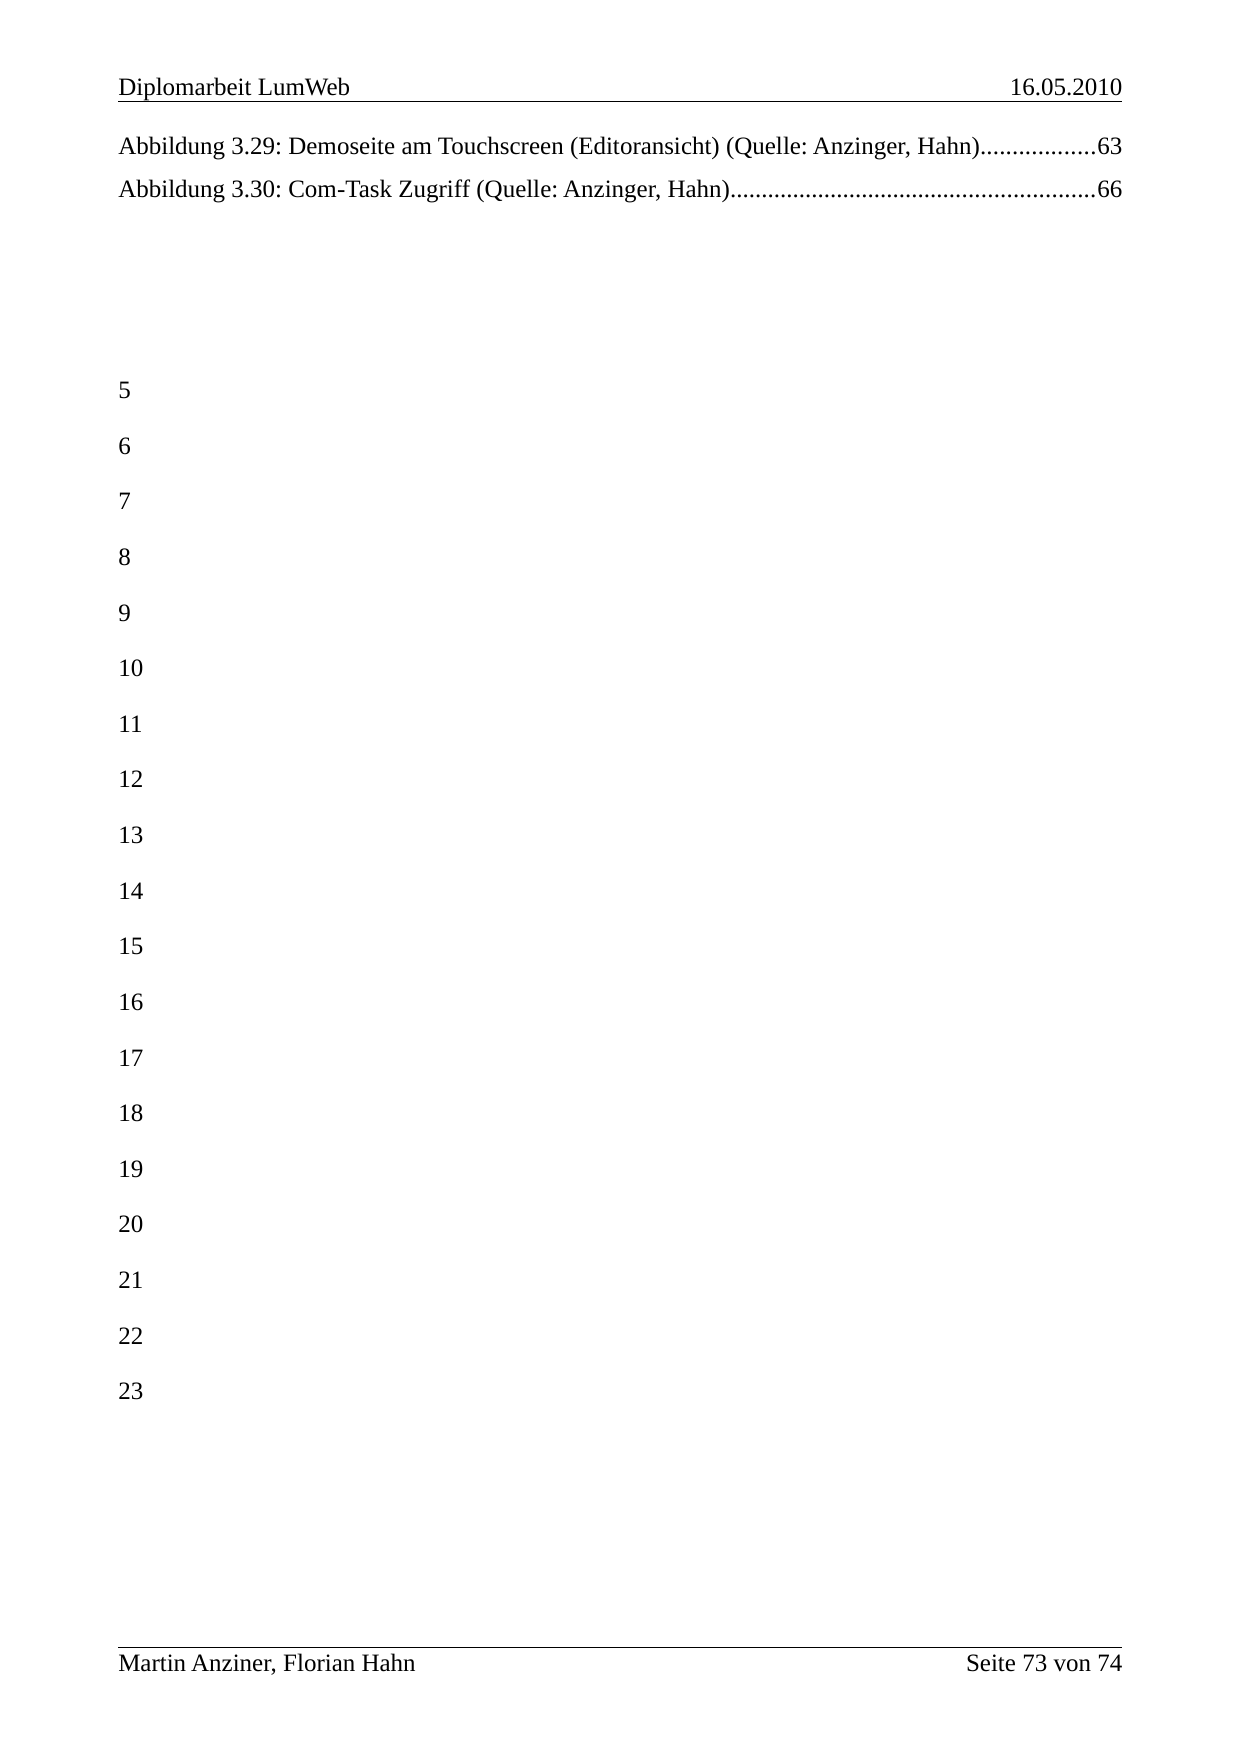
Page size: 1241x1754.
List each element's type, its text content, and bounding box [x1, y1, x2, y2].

text Abbildung 3.29: Demoseite am Touchscreen (Editoransicht) (Quelle: Anzinger, Hahn) 63 [118, 131, 1122, 160]
text Abbildung 3.30: Com-Task Zugriff (Quelle: Anzinger, Hahn) 66 [118, 174, 1122, 203]
